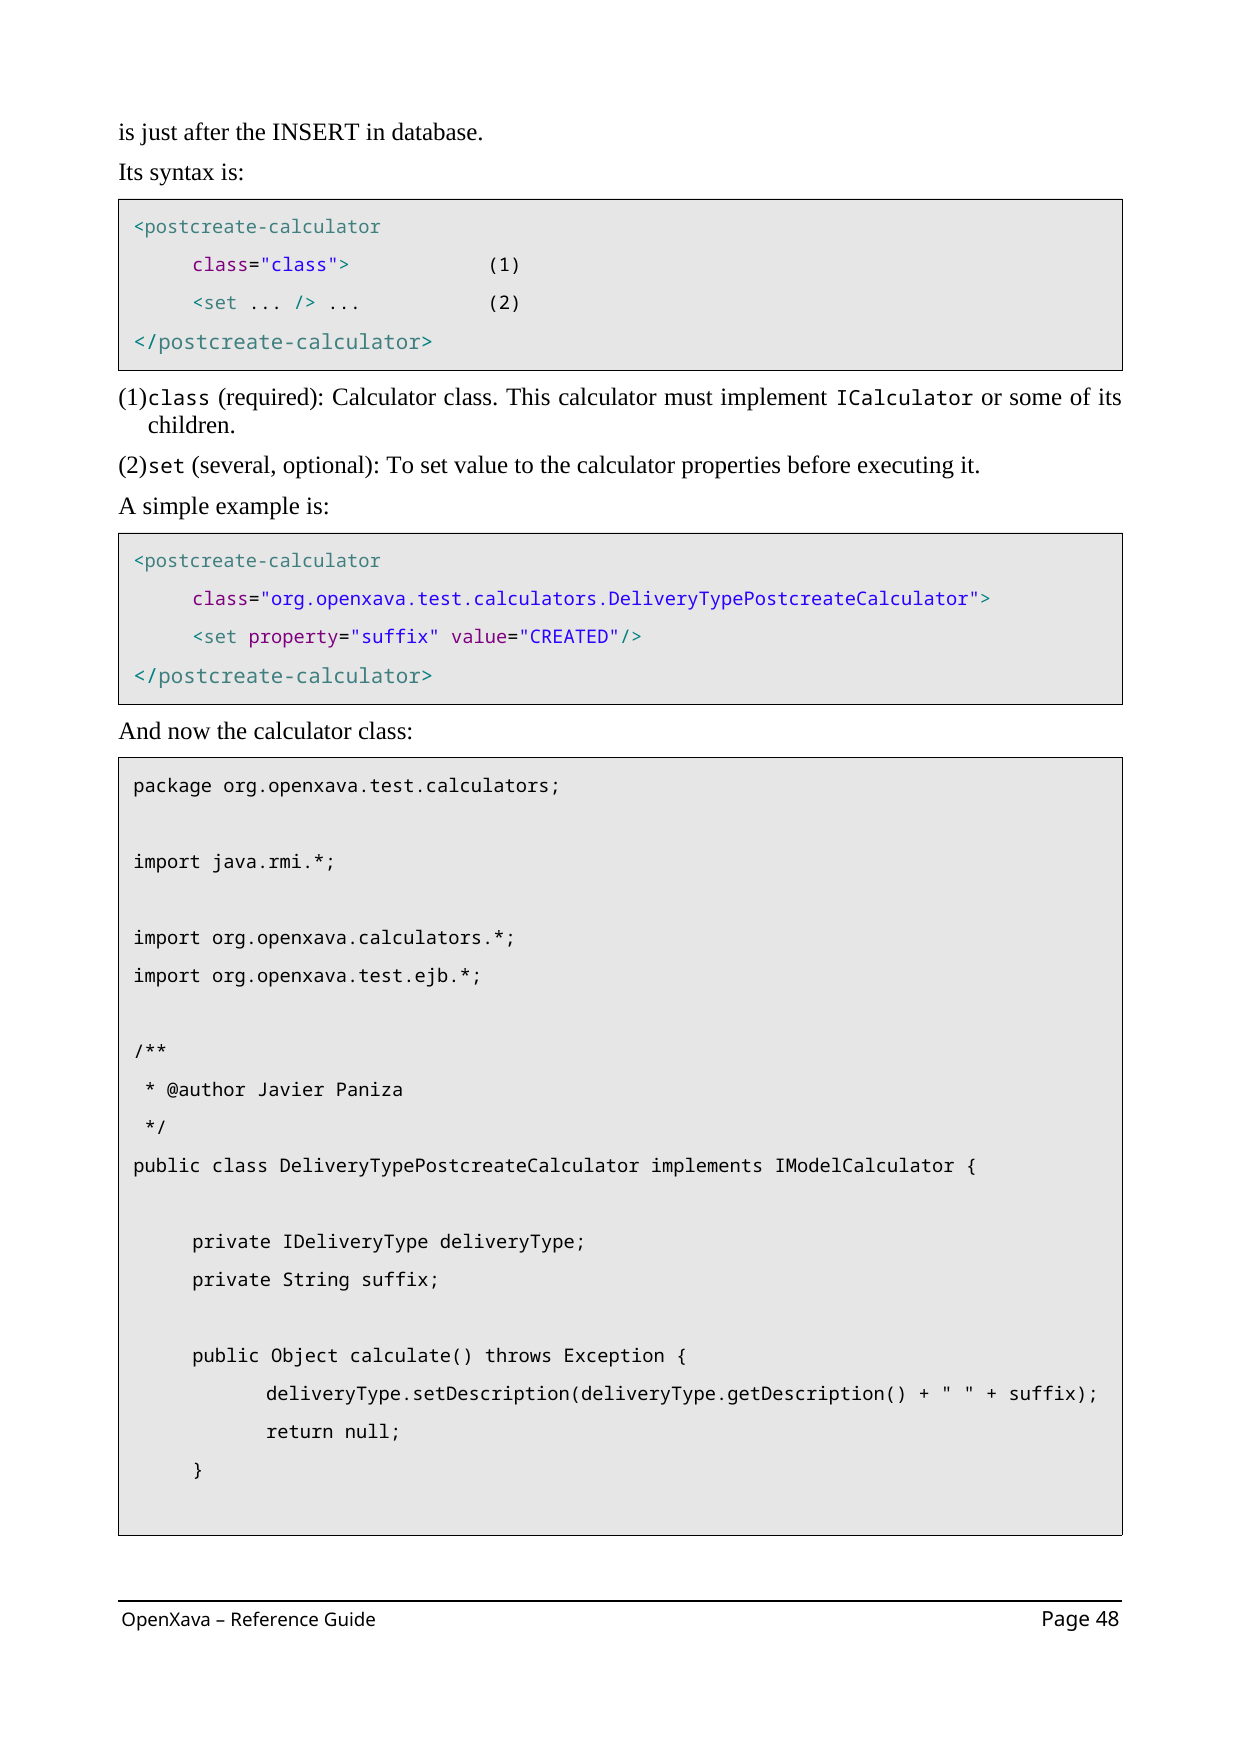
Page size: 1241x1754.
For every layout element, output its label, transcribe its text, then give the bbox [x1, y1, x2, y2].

text </postcreate-calculator> [119, 313, 1122, 370]
text class="org.openxava.test.calculators.DeliveryTypePostcreateCalculator"> [119, 571, 1122, 608]
text <set property="suffix" value="CREATED"/> [119, 608, 1122, 647]
text public class DeliveryTypePostcreateCalculator implements IModelCalculator { [119, 1137, 1122, 1176]
text Its syntax is: [118, 158, 1122, 186]
text </postcreate-calculator> [119, 647, 1122, 704]
text * @author Javier Paniza [119, 1061, 1122, 1099]
text <postcreate-calculator [119, 200, 1122, 237]
text private String suffix; [119, 1252, 1122, 1289]
list class (required): Calculator class. This calculator must implement ICalculator or some of its children. [118, 383, 1122, 439]
text import org.openxava.calculators.*; [119, 909, 1122, 947]
text import java.rmi.*; [119, 833, 1122, 871]
text is just after the INSERT in database. [118, 118, 1122, 146]
text */ [119, 1099, 1122, 1137]
text class="class"> (1) [119, 237, 1122, 274]
text public Object calculate() throws Exception { [119, 1328, 1122, 1366]
list set (several, optional): To set value to the calculator properties before executing it. [118, 452, 1122, 480]
text package org.openxava.test.calculators; [119, 758, 1122, 795]
text /** [119, 1023, 1122, 1061]
text } [119, 1442, 1122, 1480]
text And now the calculator class: [118, 717, 1122, 745]
text import org.openxava.test.ejb.*; [119, 947, 1122, 985]
text A simple example is: [118, 492, 1122, 520]
text return null; [119, 1404, 1122, 1442]
text deliveryType.setDescription(deliveryType.getDescription() + " " + suffix); [119, 1366, 1122, 1404]
text <set ... /> ... (2) [119, 274, 1122, 313]
text <postcreate-calculator [119, 534, 1122, 571]
text private IDeliveryType deliveryType; [119, 1213, 1122, 1252]
